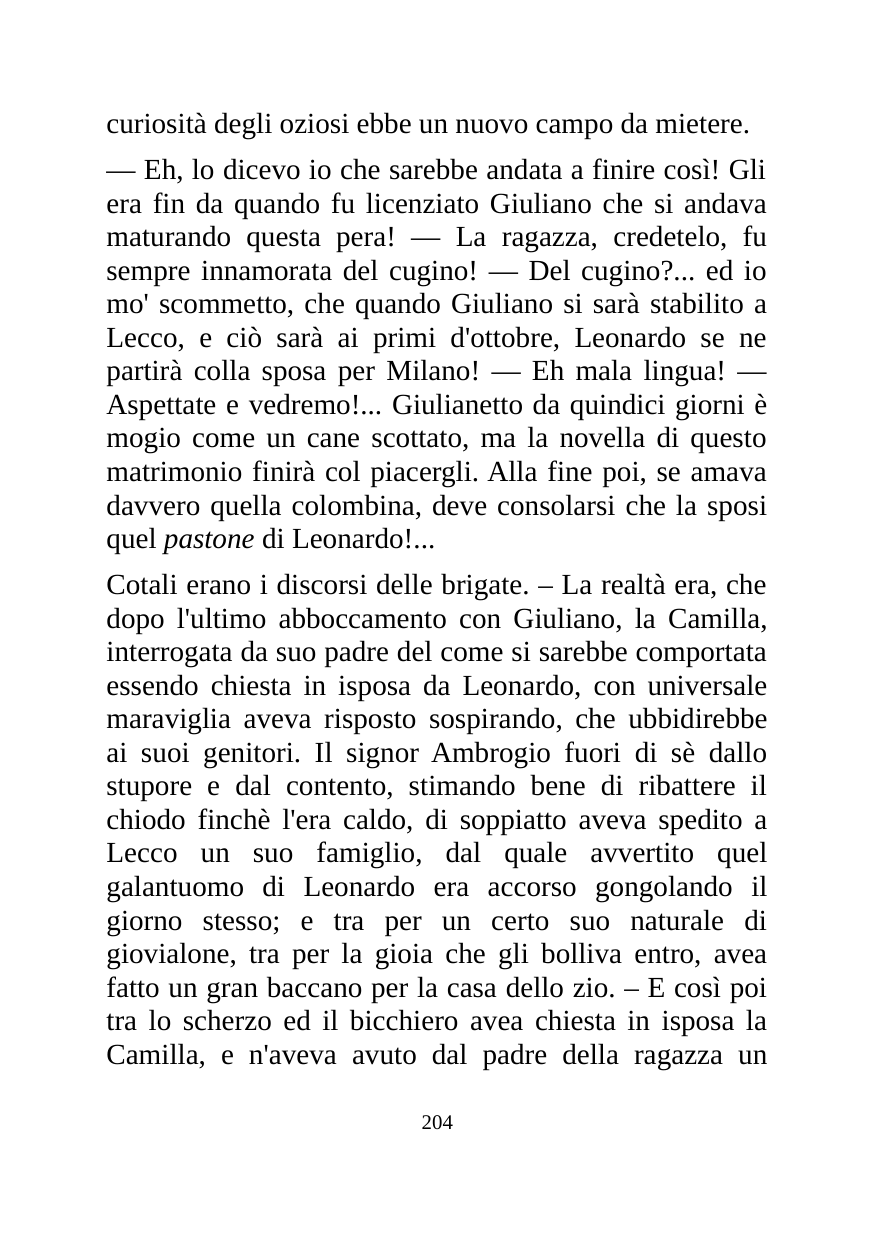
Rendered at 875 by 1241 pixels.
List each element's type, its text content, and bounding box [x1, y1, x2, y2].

text — Eh, lo dicevo io che sarebbe andata a finire così! Gli era fin da quando fu licenziato Giuliano che si andava maturando questa pera! — La ragazza, credetelo, fu sempre innamorata del cugino! — Del cugino?... ed io mo' scommetto, che quando Giuliano si sarà stabilito a Lecco, e ciò sarà ai primi d'ottobre, Leonardo se ne partirà colla sposa per Milano! — Eh mala lingua! — Aspettate e vedremo!... Giulianetto da quindici giorni è mogio come un cane scottato, ma la novella di questo matrimonio finirà col piacergli. Alla fine poi, se amava davvero quella colombina, deve consolarsi che la sposi quel pastone di Leonardo!... [106, 152, 768, 555]
text curiosità degli oziosi ebbe un nuovo campo da mietere. [106, 106, 768, 140]
text Cotali erano i discorsi delle brigate. – La realtà era, che dopo l'ultimo abboccamento con Giuliano, la Camilla, interrogata da suo padre del come si sarebbe comportata essendo chiesta in isposa da Leonardo, con universale maraviglia aveva risposto sospirando, che ubbidirebbe ai suoi genitori. Il signor Ambrogio fuori di sè dallo stupore e dal contento, stimando bene di ribattere il chiodo finchè l'era caldo, di soppiatto aveva spedito a Lecco un suo famiglio, dal quale avvertito quel galantuomo di Leonardo era accorso gongolando il giorno stesso; e tra per un certo suo naturale di giovialone, tra per la gioia che gli bolliva entro, avea fatto un gran baccano per la casa dello zio. – E così poi tra lo scherzo ed il bicchiero avea chiesta in isposa la Camilla, e n'aveva avuto dal padre della ragazza un [106, 567, 768, 1070]
